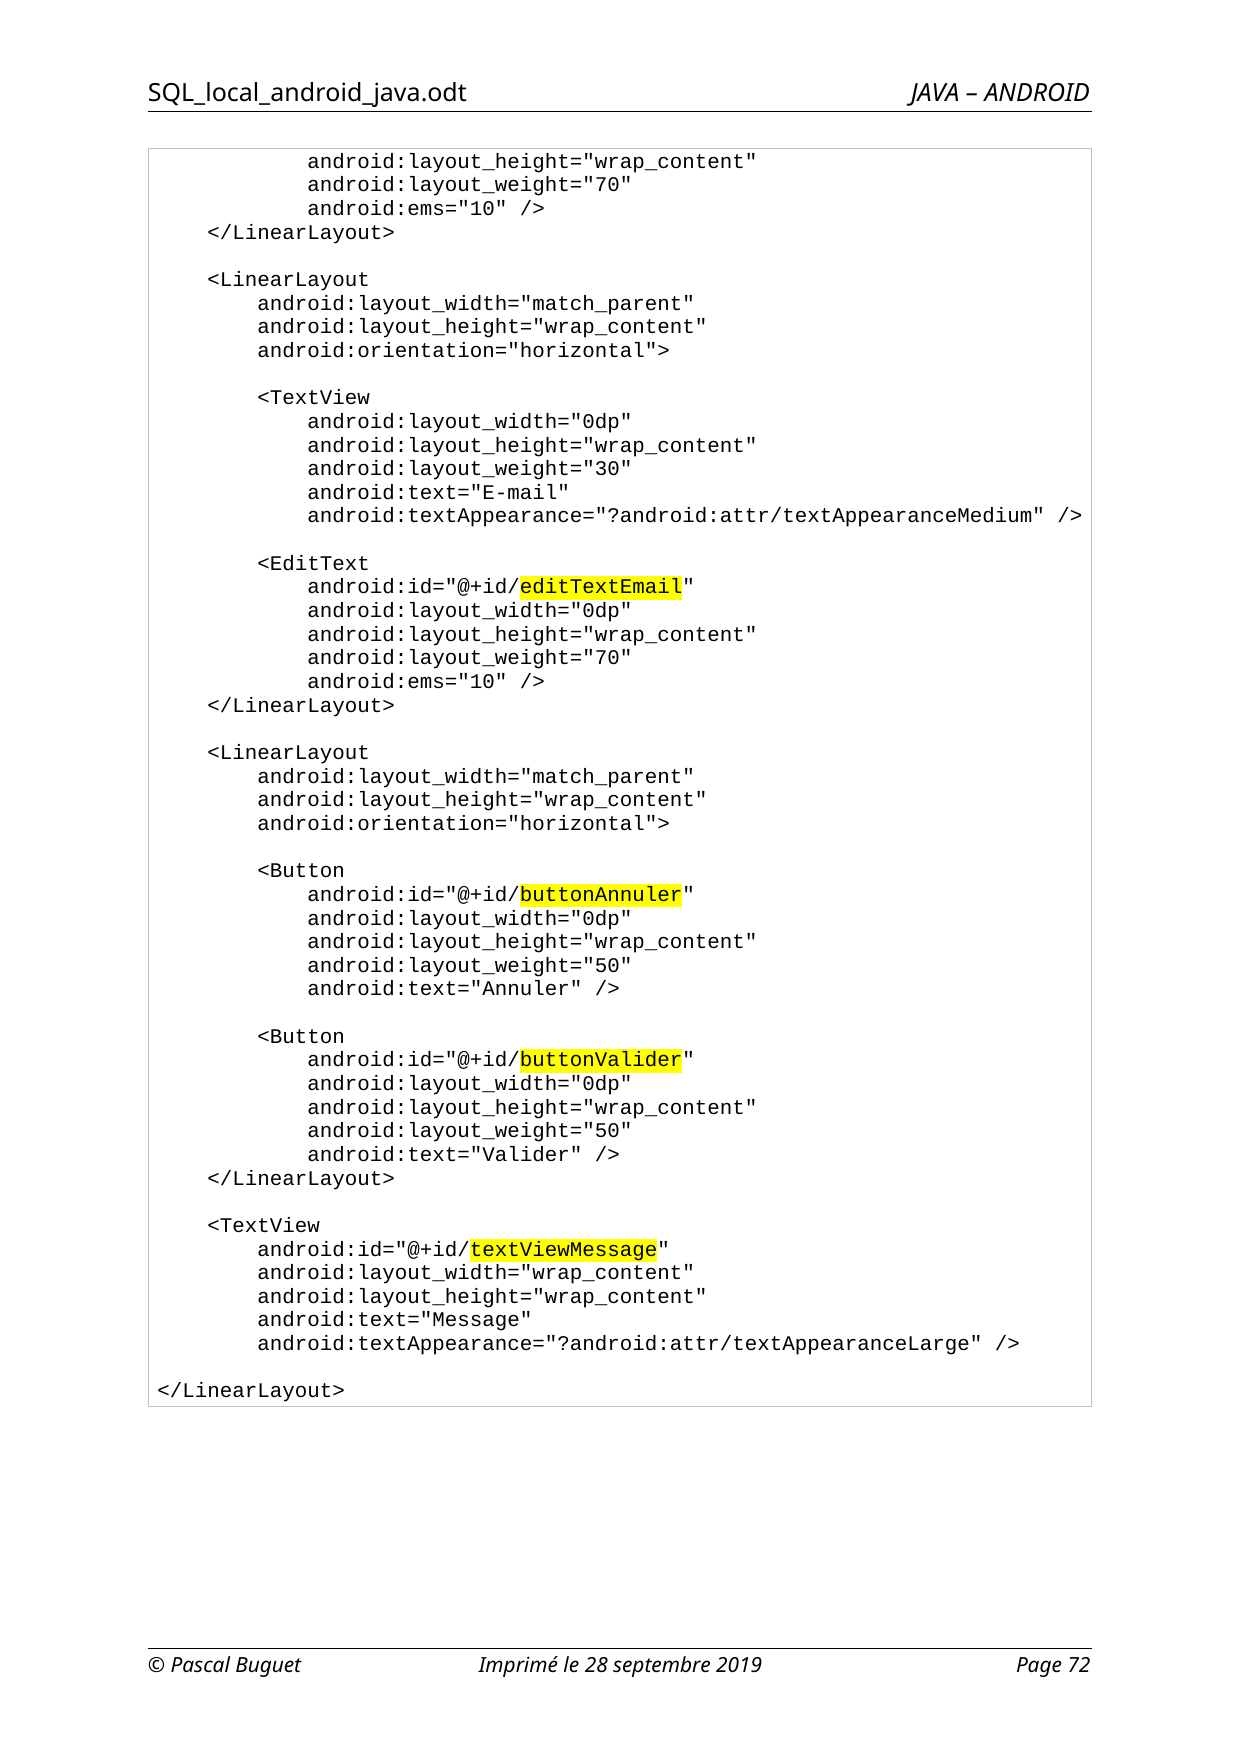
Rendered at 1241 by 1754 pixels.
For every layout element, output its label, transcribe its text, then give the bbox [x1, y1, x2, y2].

text android:layout_width="0dp" [149, 408, 1091, 431]
text android:layout_weight="70" [149, 644, 1091, 668]
text android:layout_height="wrap_content" [149, 621, 1091, 644]
text android:text="Annuler" /> [149, 975, 1091, 999]
text <LinearLayout [149, 739, 1091, 762]
text android:layout_height="wrap_content" [149, 1093, 1091, 1117]
text android:layout_height="wrap_content" [149, 431, 1091, 455]
text android:layout_height="wrap_content" [149, 786, 1091, 810]
text android:layout_weight="50" [149, 1117, 1091, 1141]
text android:id="@+id/buttonAnnuler" [149, 881, 1091, 904]
text <Button [149, 857, 1091, 881]
text android:layout_width="match_parent" [149, 762, 1091, 786]
text </LinearLayout> [149, 219, 1091, 242]
text <EditText [149, 550, 1091, 573]
text android:layout_height="wrap_content" [149, 313, 1091, 337]
text android:ems="10" /> [149, 668, 1091, 692]
text </LinearLayout> [149, 1377, 1091, 1406]
text android:layout_height="wrap_content" [149, 149, 1091, 171]
text </LinearLayout> [149, 1164, 1091, 1188]
text android:textAppearance="?android:attr/textAppearanceMedium" /> [149, 502, 1091, 526]
text android:orientation="horizontal"> [149, 810, 1091, 833]
text android:id="@+id/buttonValider" [149, 1046, 1091, 1070]
text android:textAppearance="?android:attr/textAppearanceLarge" /> [149, 1330, 1091, 1354]
text android:layout_weight="50" [149, 952, 1091, 975]
text android:layout_width="0dp" [149, 904, 1091, 928]
text android:layout_width="0dp" [149, 1070, 1091, 1093]
text android:layout_width="wrap_content" [149, 1259, 1091, 1283]
text android:text="Valider" /> [149, 1141, 1091, 1164]
text <TextView [149, 1212, 1091, 1235]
text android:layout_weight="30" [149, 455, 1091, 479]
text android:layout_width="0dp" [149, 597, 1091, 621]
text android:layout_height="wrap_content" [149, 1283, 1091, 1306]
text android:layout_weight="70" [149, 171, 1091, 195]
text android:text="Message" [149, 1306, 1091, 1330]
text <LinearLayout [149, 266, 1091, 289]
text android:id="@+id/editTextEmail" [149, 573, 1091, 597]
text <Button [149, 1023, 1091, 1046]
text android:text="E-mail" [149, 479, 1091, 502]
text android:layout_width="match_parent" [149, 289, 1091, 313]
text android:ems="10" /> [149, 195, 1091, 219]
text android:orientation="horizontal"> [149, 337, 1091, 361]
text <TextView [149, 384, 1091, 408]
text </LinearLayout> [149, 692, 1091, 715]
text android:id="@+id/textViewMessage" [149, 1235, 1091, 1259]
text android:layout_height="wrap_content" [149, 928, 1091, 952]
